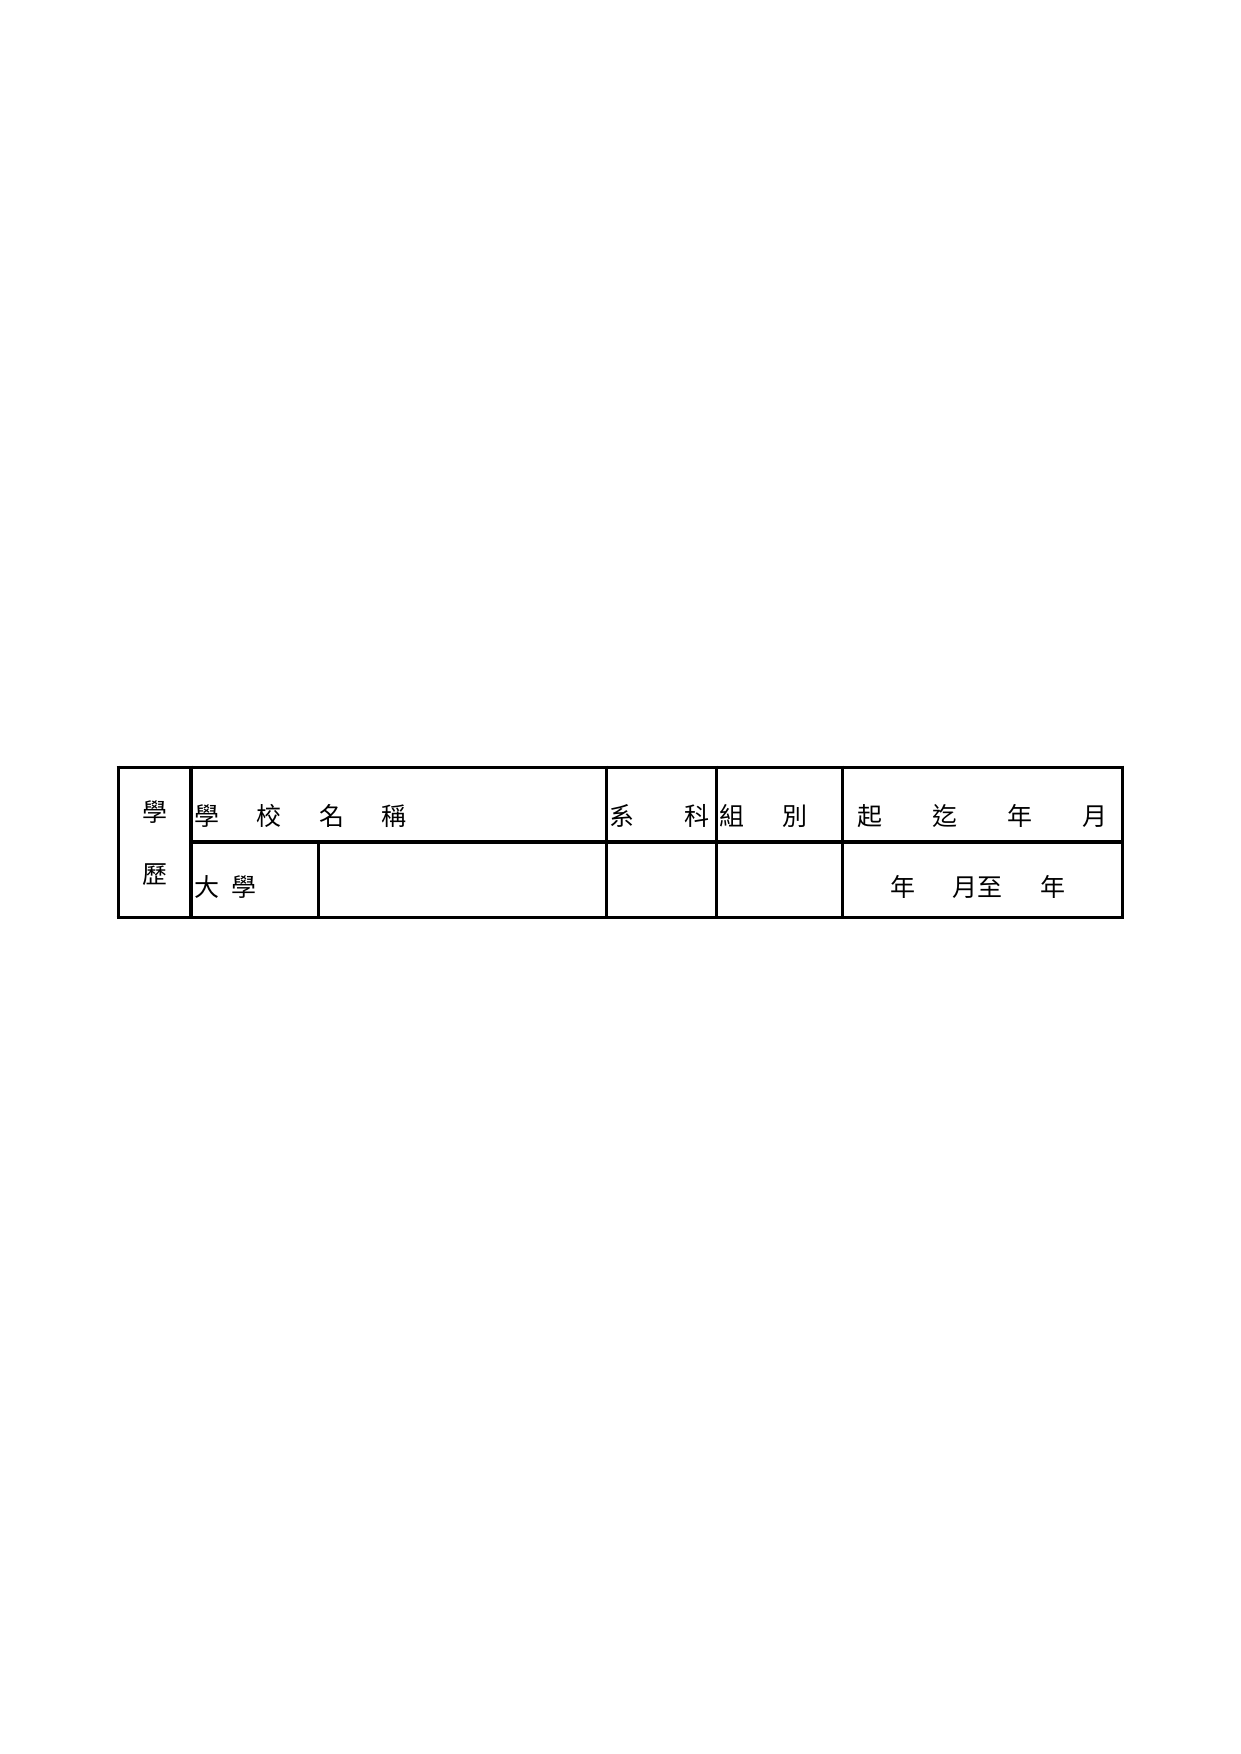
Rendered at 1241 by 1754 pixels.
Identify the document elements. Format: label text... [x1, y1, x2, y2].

table_cell 系 科 [608, 769, 715, 840]
table_cell 學 歷 [120, 769, 189, 916]
table_cell [608, 844, 715, 916]
table_cell 大 學 [193, 844, 317, 916]
table_cell [320, 844, 605, 916]
table_cell 組 別 [718, 769, 841, 840]
table_cell 起 迄 年 月 [844, 769, 1121, 840]
table_cell 學 校 名 稱 [193, 769, 605, 840]
table_cell [718, 844, 841, 916]
table_cell 年 月至 年 月 [844, 844, 1121, 916]
